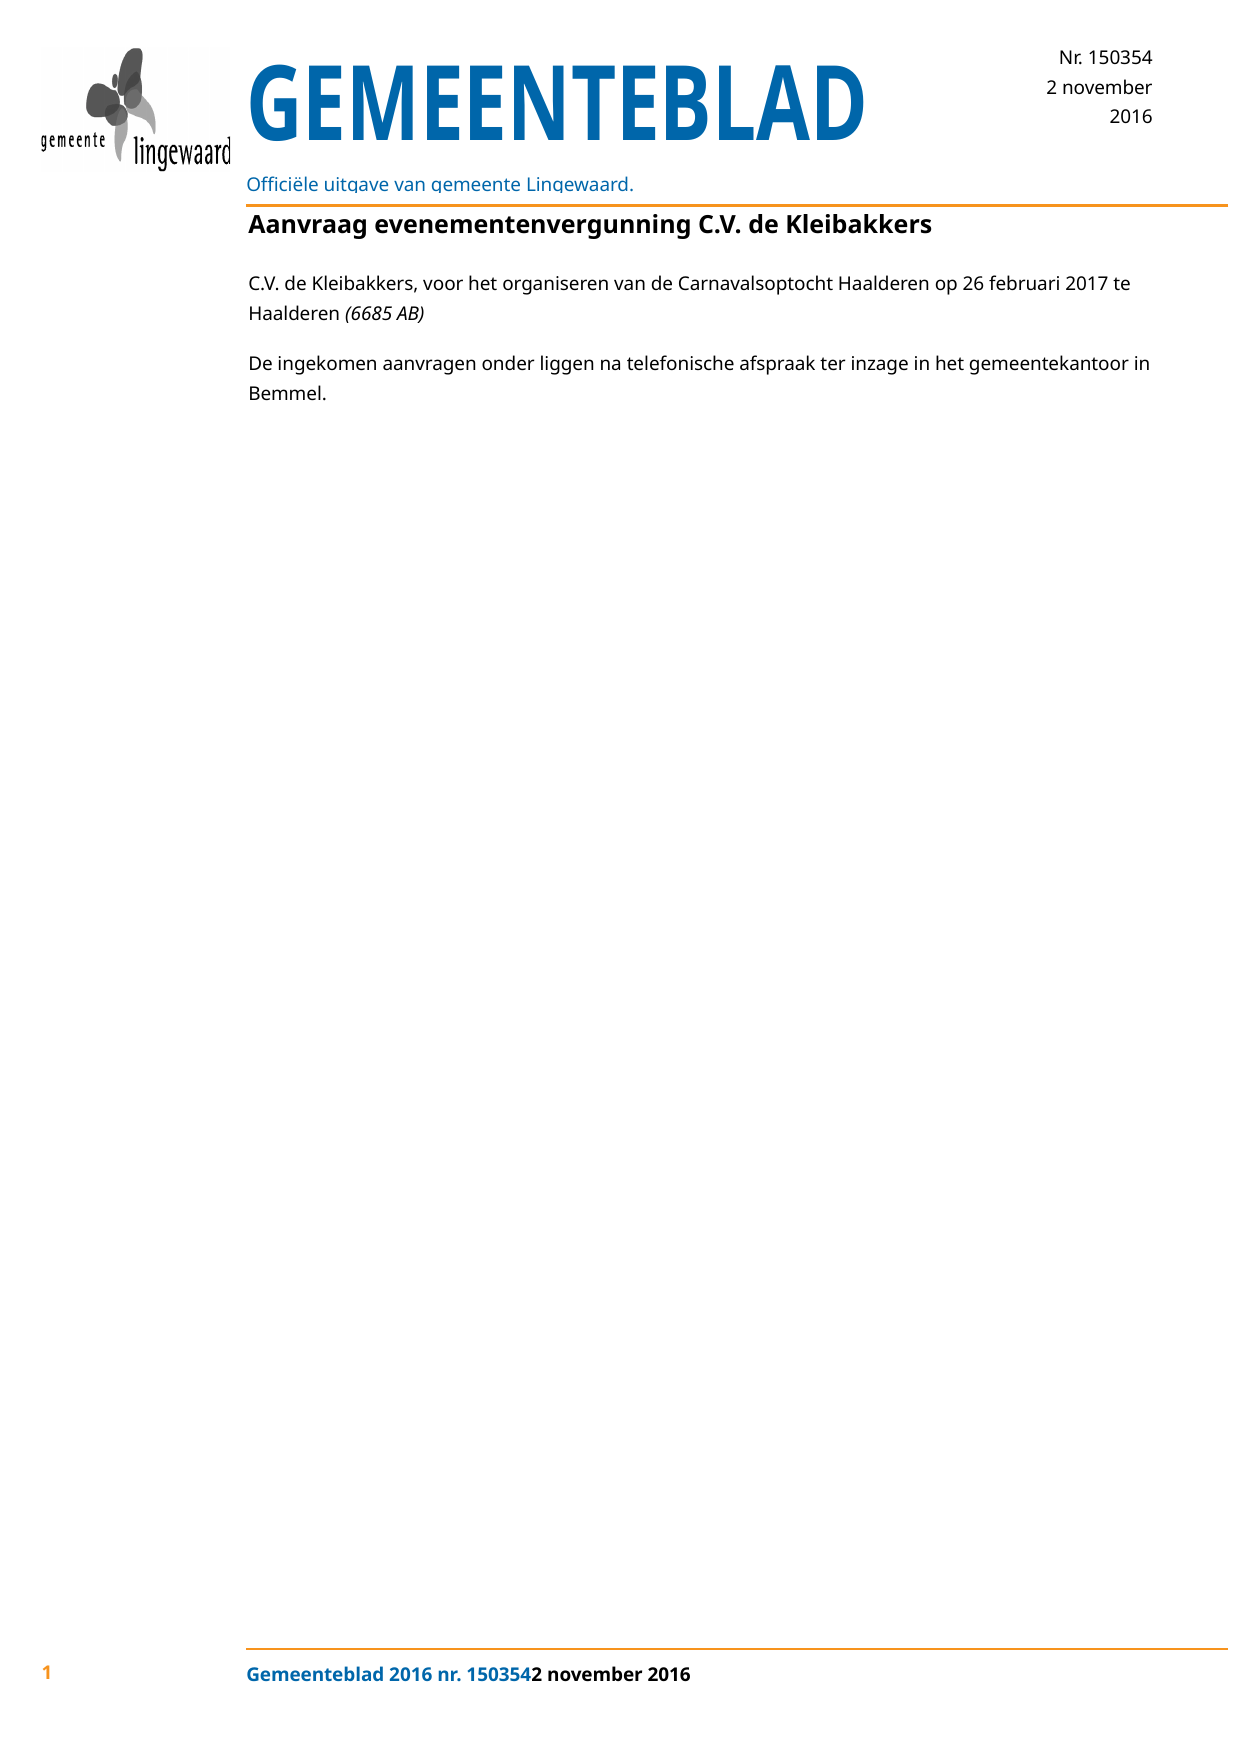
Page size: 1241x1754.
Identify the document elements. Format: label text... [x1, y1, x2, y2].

text De ingekomen aanvragen onder liggen na telefonische afspraak ter inzage in het gemeentekantoor in Bemmel. [248, 350, 1152, 406]
text C.V. de Kleibakkers, voor het organiseren van de Carnavalsoptocht Haalderen op 26 februari 2017 te Haalderen (6685 AB) [248, 270, 1152, 326]
text Aanvraag evenementenvergunning C.V. de Kleibakkers [248, 207, 1152, 241]
picture [41, 47, 231, 172]
